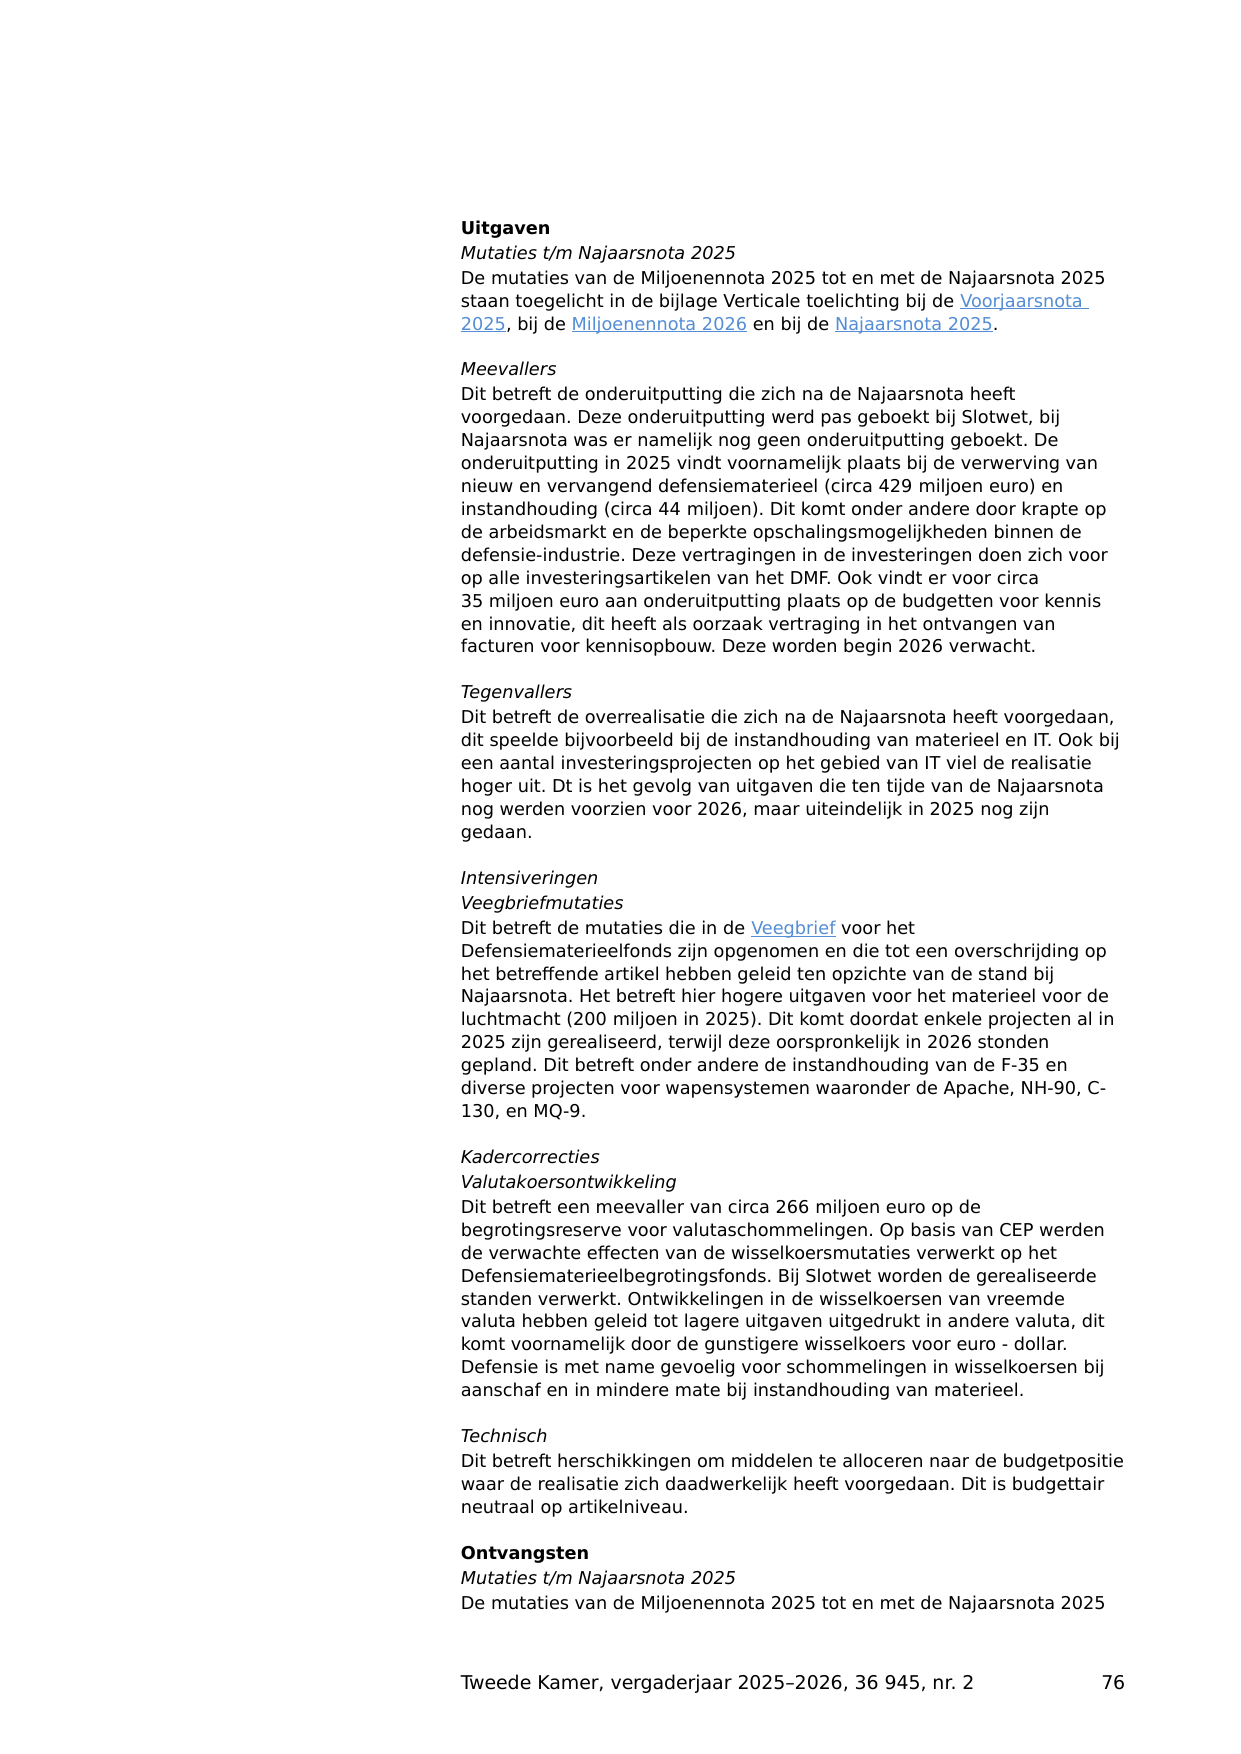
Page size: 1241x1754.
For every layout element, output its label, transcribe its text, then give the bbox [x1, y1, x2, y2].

text Kadercorrecties [461, 1145, 1125, 1168]
text Meevallers [461, 357, 1125, 380]
text Ontvangsten [461, 1541, 1125, 1564]
text Dit betreft de onderuitputting die zich na de Najaarsnota heeft voorgedaan. Deze onderuitputting werd pas geboekt bij Slotwet, bij Najaarsnota was er namelijk nog geen onderuitputting geboekt. De onderuitputting in 2025 vindt voornamelijk plaats bij de verwerving van nieuw en vervangend defensiematerieel (circa 429 miljoen euro) en instandhouding (circa 44 miljoen). Dit komt onder andere door krapte op de arbeidsmarkt en de beperkte opschalingsmogelijkheden binnen de defensie-industrie. Deze vertragingen in de investeringen doen zich voor op alle investeringsartikelen van het DMF. Ook vindt er voor circa 35 miljoen euro aan onderuitputting plaats op de budgetten voor kennis en innovatie, dit heeft als oorzaak vertraging in het ontvangen van facturen voor kennisopbouw. Deze worden begin 2026 verwacht. [461, 382, 1125, 657]
text Uitgaven [461, 216, 1125, 239]
text Dit betreft de mutaties die in de Veegbrief voor het Defensiematerieelfonds zijn opgenomen en die tot een overschrijding op het betreffende artikel hebben geleid ten opzichte van de stand bij Najaarsnota. Het betreft hier hogere uitgaven voor het materieel voor de luchtmacht (200 miljoen in 2025). Dit komt doordat enkele projecten al in 2025 zijn gerealiseerd, terwijl deze oorspronkelijk in 2026 stonden gepland. Dit betreft onder andere de instandhouding van de F-35 en diverse projecten voor wapensystemen waaronder de Apache, NH-90, C-130, en MQ-9. [461, 916, 1125, 1122]
text De mutaties van de Miljoenennota 2025 tot en met de Najaarsnota 2025 [461, 1591, 1125, 1614]
text Mutaties t/m Najaarsnota 2025 [461, 241, 1125, 264]
text Technisch [461, 1424, 1125, 1447]
text Mutaties t/m Najaarsnota 2025 [461, 1566, 1125, 1589]
text Dit betreft herschikkingen om middelen te alloceren naar de budgetpositie waar de realisatie zich daadwerkelijk heeft voorgedaan. Dit is budgettair neutraal op artikelniveau. [461, 1449, 1125, 1518]
text De mutaties van de Miljoenennota 2025 tot en met de Najaarsnota 2025 staan toegelicht in de bijlage Verticale toelichting bij de Voorjaarsnota 2025, bij de Miljoenennota 2026 en bij de Najaarsnota 2025. [461, 266, 1125, 334]
text Valutakoersontwikkeling [461, 1170, 1125, 1193]
text Intensiveringen [461, 866, 1125, 889]
text Dit betreft de overrealisatie die zich na de Najaarsnota heeft voorgedaan, dit speelde bijvoorbeeld bij de instandhouding van materieel en IT. Ook bij een aantal investeringsprojecten op het gebied van IT viel de realisatie hoger uit. Dt is het gevolg van uitgaven die ten tijde van de Najaarsnota nog werden voorzien voor 2026, maar uiteindelijk in 2025 nog zijn gedaan. [461, 705, 1125, 843]
text Tegenvallers [461, 680, 1125, 703]
text Veegbriefmutaties [461, 891, 1125, 914]
text Dit betreft een meevaller van circa 266 miljoen euro op de begrotingsreserve voor valutaschommelingen. Op basis van CEP werden de verwachte effecten van de wisselkoersmutaties verwerkt op het Defensiematerieelbegrotingsfonds. Bij Slotwet worden de gerealiseerde standen verwerkt. Ontwikkelingen in de wisselkoersen van vreemde valuta hebben geleid tot lagere uitgaven uitgedrukt in andere valuta, dit komt voornamelijk door de gunstigere wisselkoers voor euro - dollar. Defensie is met name gevoelig voor schommelingen in wisselkoersen bij aanschaf en in mindere mate bij instandhouding van materieel. [461, 1195, 1125, 1401]
